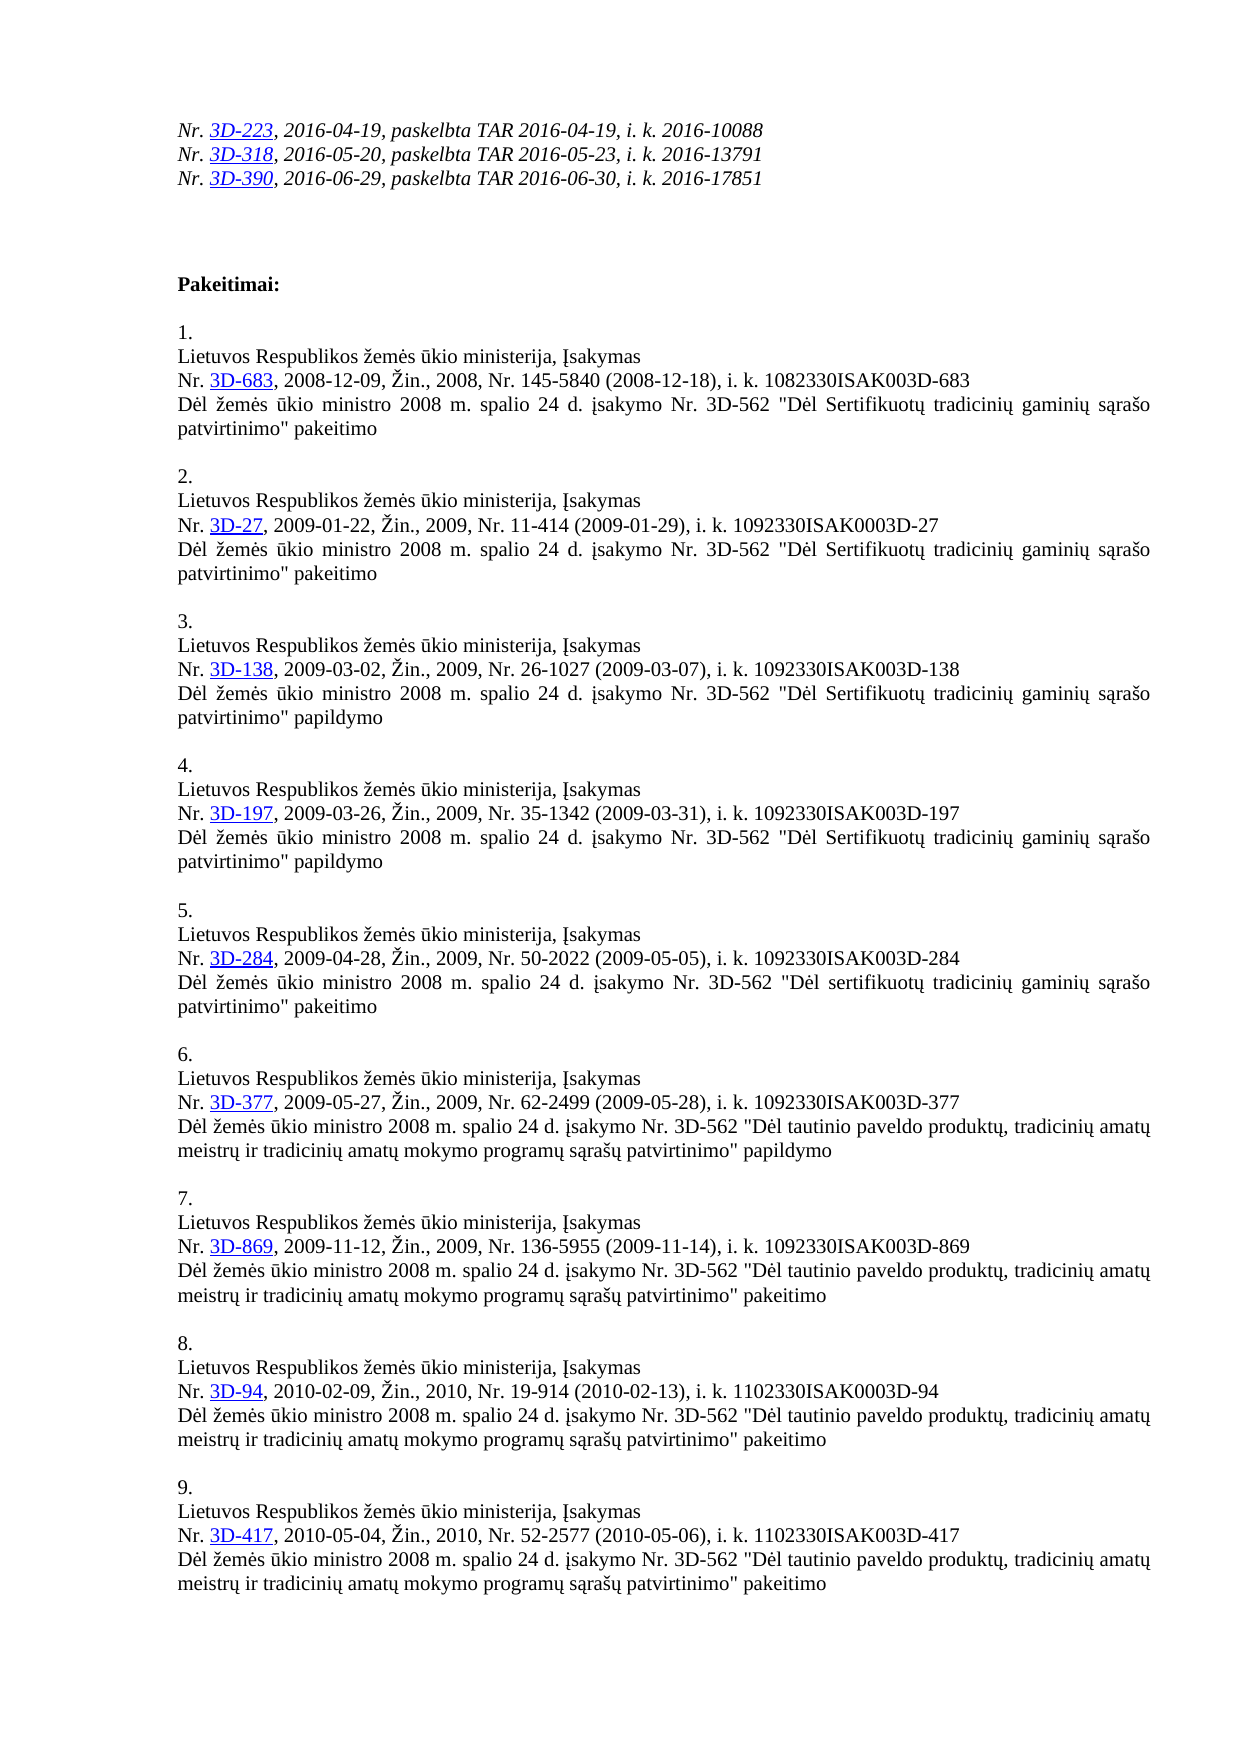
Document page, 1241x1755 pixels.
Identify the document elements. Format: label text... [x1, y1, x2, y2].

text 5. [177, 897, 1152, 922]
text Dėl žemės ūkio ministro 2008 m. spalio 24 d. įsakymo Nr. 3D-562 "Dėl tautinio paveldo produktų, tradicinių amatų meistrų ir tradicinių amatų mokymo programų sąrašų patvirtinimo" pakeitimo [177, 1403, 1152, 1451]
text Lietuvos Respublikos žemės ūkio ministerija, Įsakymas [177, 1355, 1152, 1379]
text Nr. 3D-390, 2016-06-29, paskelbta TAR 2016-06-30, i. k. 2016-17851 [177, 166, 1152, 190]
text Dėl žemės ūkio ministro 2008 m. spalio 24 d. įsakymo Nr. 3D-562 "Dėl tautinio paveldo produktų, tradicinių amatų meistrų ir tradicinių amatų mokymo programų sąrašų patvirtinimo" papildymo [177, 1114, 1152, 1162]
text Lietuvos Respublikos žemės ūkio ministerija, Įsakymas [177, 344, 1152, 368]
text 8. [177, 1331, 1152, 1355]
text 2. [177, 464, 1152, 488]
text 1. [177, 320, 1152, 344]
text Nr. 3D-417, 2010-05-04, Žin., 2010, Nr. 52-2577 (2010-05-06), i. k. 1102330ISAK003D-417 [177, 1523, 1152, 1547]
text Nr. 3D-197, 2009-03-26, Žin., 2009, Nr. 35-1342 (2009-03-31), i. k. 1092330ISAK003D-197 [177, 801, 1152, 825]
text 9. [177, 1475, 1152, 1499]
text Dėl žemės ūkio ministro 2008 m. spalio 24 d. įsakymo Nr. 3D-562 "Dėl sertifikuotų tradicinių gaminių sąrašo patvirtinimo" pakeitimo [177, 970, 1152, 1018]
text Dėl žemės ūkio ministro 2008 m. spalio 24 d. įsakymo Nr. 3D-562 "Dėl tautinio paveldo produktų, tradicinių amatų meistrų ir tradicinių amatų mokymo programų sąrašų patvirtinimo" pakeitimo [177, 1547, 1152, 1595]
text Lietuvos Respublikos žemės ūkio ministerija, Įsakymas [177, 1499, 1152, 1523]
text Lietuvos Respublikos žemės ūkio ministerija, Įsakymas [177, 633, 1152, 657]
text 7. [177, 1186, 1152, 1210]
text Nr. 3D-27, 2009-01-22, Žin., 2009, Nr. 11-414 (2009-01-29), i. k. 1092330ISAK0003D-27 [177, 512, 1152, 537]
text 4. [177, 753, 1152, 777]
text Nr. 3D-869, 2009-11-12, Žin., 2009, Nr. 136-5955 (2009-11-14), i. k. 1092330ISAK003D-869 [177, 1234, 1152, 1258]
text Dėl žemės ūkio ministro 2008 m. spalio 24 d. įsakymo Nr. 3D-562 "Dėl Sertifikuotų tradicinių gaminių sąrašo patvirtinimo" papildymo [177, 681, 1152, 729]
text Dėl žemės ūkio ministro 2008 m. spalio 24 d. įsakymo Nr. 3D-562 "Dėl Sertifikuotų tradicinių gaminių sąrašo patvirtinimo" pakeitimo [177, 537, 1152, 585]
text Lietuvos Respublikos žemės ūkio ministerija, Įsakymas [177, 488, 1152, 512]
text Nr. 3D-138, 2009-03-02, Žin., 2009, Nr. 26-1027 (2009-03-07), i. k. 1092330ISAK003D-138 [177, 657, 1152, 681]
text Pakeitimai: [177, 272, 1152, 296]
text 6. [177, 1042, 1152, 1066]
text Dėl žemės ūkio ministro 2008 m. spalio 24 d. įsakymo Nr. 3D-562 "Dėl tautinio paveldo produktų, tradicinių amatų meistrų ir tradicinių amatų mokymo programų sąrašų patvirtinimo" pakeitimo [177, 1258, 1152, 1307]
text 3. [177, 609, 1152, 633]
text Dėl žemės ūkio ministro 2008 m. spalio 24 d. įsakymo Nr. 3D-562 "Dėl Sertifikuotų tradicinių gaminių sąrašo patvirtinimo" pakeitimo [177, 392, 1152, 440]
text Nr. 3D-94, 2010-02-09, Žin., 2010, Nr. 19-914 (2010-02-13), i. k. 1102330ISAK0003D-94 [177, 1379, 1152, 1403]
text Nr. 3D-284, 2009-04-28, Žin., 2009, Nr. 50-2022 (2009-05-05), i. k. 1092330ISAK003D-284 [177, 946, 1152, 970]
text Nr. 3D-683, 2008-12-09, Žin., 2008, Nr. 145-5840 (2008-12-18), i. k. 1082330ISAK003D-683 [177, 368, 1152, 392]
text Lietuvos Respublikos žemės ūkio ministerija, Įsakymas [177, 1210, 1152, 1234]
text Nr. 3D-318, 2016-05-20, paskelbta TAR 2016-05-23, i. k. 2016-13791 [177, 142, 1152, 166]
text Nr. 3D-223, 2016-04-19, paskelbta TAR 2016-04-19, i. k. 2016-10088 [177, 118, 1152, 142]
text Nr. 3D-377, 2009-05-27, Žin., 2009, Nr. 62-2499 (2009-05-28), i. k. 1092330ISAK003D-377 [177, 1090, 1152, 1114]
text Lietuvos Respublikos žemės ūkio ministerija, Įsakymas [177, 777, 1152, 801]
text Lietuvos Respublikos žemės ūkio ministerija, Įsakymas [177, 1066, 1152, 1090]
text Dėl žemės ūkio ministro 2008 m. spalio 24 d. įsakymo Nr. 3D-562 "Dėl Sertifikuotų tradicinių gaminių sąrašo patvirtinimo" papildymo [177, 825, 1152, 873]
text Lietuvos Respublikos žemės ūkio ministerija, Įsakymas [177, 922, 1152, 946]
